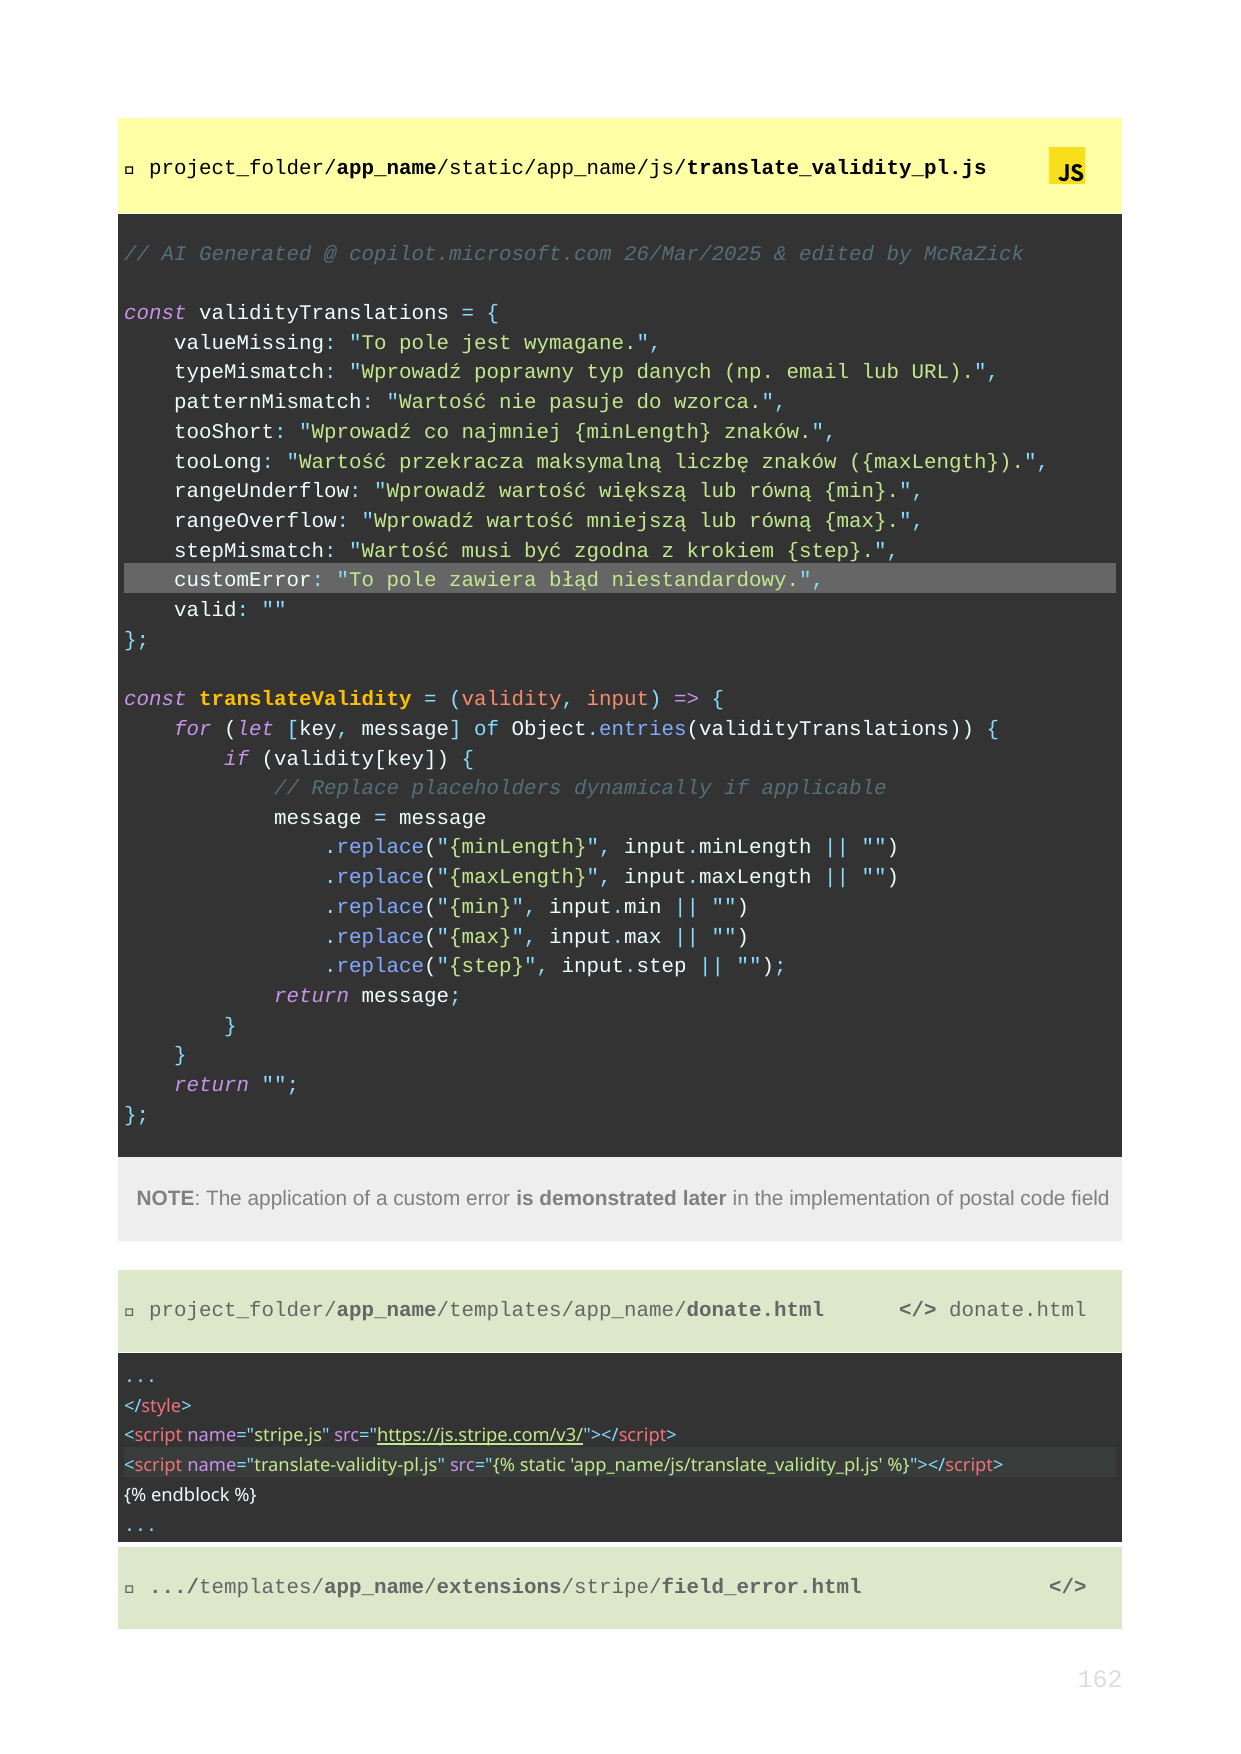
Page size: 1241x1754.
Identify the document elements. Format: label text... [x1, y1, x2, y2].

table_cell // AI Generated @ copilot.microsoft.com 26/Mar/2025 & edited by McRaZick const validityTranslations = { valueMissing: "To pole jest wymagane.", typeMismatch: "Wprowadź poprawny typ danych (np. email lub URL).", patternMismatch: "Wartość nie pasuje do wzorca.", tooShort: "Wprowadź co najmniej {minLength} znaków.", tooLong: "Wartość przekracza maksymalną liczbę znaków ({maxLength}).", rangeUnderflow: "Wprowadź wartość większą lub równą {min}.", rangeOverflow: "Wprowadź wartość mniejszą lub równą {max}.", stepMismatch: "Wartość musi być zgodna z krokiem {step}.", customError: "To pole zawiera błąd niestandardowy.", valid: "" }; const translateValidity = (validity, input) => { for (let [key, message] of Object.entries(validityTranslations)) { if (validity[key]) { // Replace placeholders dynamically if applicable message = message .replace("{minLength}", input.minLength || "") .replace("{maxLength}", input.maxLength || "") .replace("{min}", input.min || "") .replace("{max}", input.max || "") .replace("{step}", input.step || ""); return message; } } return ""; }; [118, 214, 1122, 1157]
table_header 📝 project_folder/app_name/templates/app_name/donate.html </> donate.html [118, 1270, 1122, 1352]
picture [1048, 147, 1086, 184]
table_header 📝 project_folder/app_name/static/app_name/js/translate_validity_pl.js [118, 118, 1122, 213]
table_cell NOTE: The application of a custom error is demonstrated later in the implementation of postal code field [118, 1157, 1122, 1241]
table_cell ... </style> <script name="stripe.js" src="https://js.stripe.com/v3/"></script> <script name="translate-validity-pl.js" src="{% static 'app_name/js/translate_validity_pl.js' %}"></script> {% endblock %} ... [118, 1353, 1122, 1542]
table_header 📝 .../templates/app_name/extensions/stripe/field_error.html </> [118, 1547, 1122, 1629]
